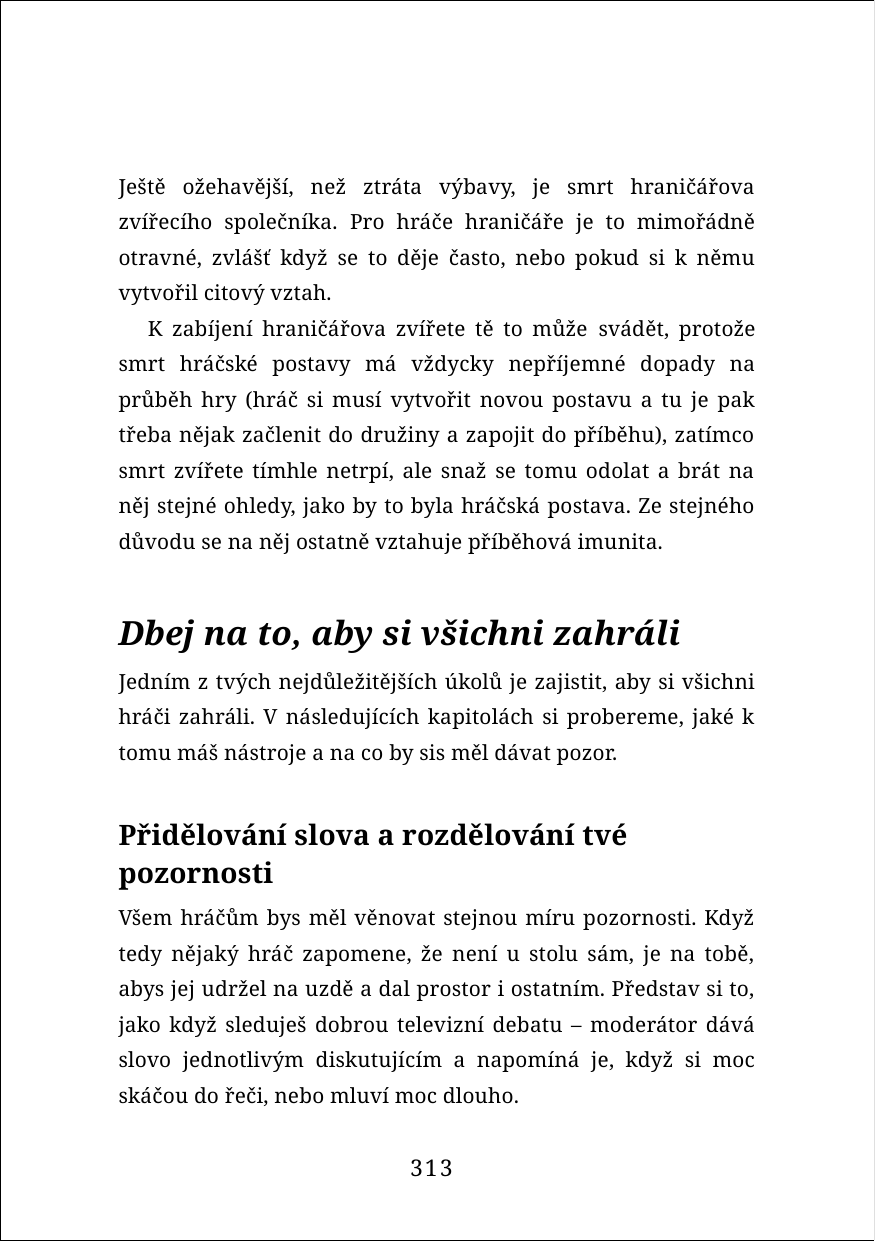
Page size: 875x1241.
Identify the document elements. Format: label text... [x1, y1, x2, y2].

text Ještě ožehavější, než ztráta výbavy, je smrt hraničářova zvířecího společníka. Pro hráče hraničáře je to mimořádně otravné, zvlášť když se to děje často, nebo pokud si k němu vytvořil citový vztah. K zabíjení hraničářova zvířete tě to může svádět, protože smrt hráčské postavy má vždycky nepříjemné dopady na průběh hry (hráč si musí vytvořit novou postavu a tu je pak třeba nějak začlenit do družiny a zapojit do příběhu), zatímco smrt zvířete tímhle netrpí, ale snaž se tomu odolat a brát na něj stejné ohledy, jako by to byla hráčská postava. Ze stejného důvodu se na něj ostatně vztahuje příběhová imunita. [118, 172, 756, 555]
subtitle Dbej na to, aby si všichni zahráli [118, 610, 756, 655]
text Jedním z tvých nejdůležitějších úkolů je zajistit, aby si všichni hráči zahráli. V následujících kapitolách si probereme, jaké k tomu máš nástroje a na co by sis měl dávat pozor. [118, 667, 756, 766]
text Všem hráčům bys měl věnovat stejnou míru pozornosti. Když tedy nějaký hráč zapomene, že není u stolu sám, je na tobě, abys jej udržel na uzdě a dal prostor i ostatním. Představ si to, jako když sleduješ dobrou televizní debatu – moderátor dává slovo jednotlivým diskutujícím a napomíná je, když si moc skáčou do řeči, nebo mluví moc dlouho. [118, 903, 756, 1109]
subtitle Přidělování slova a rozdělování tvé pozornosti [118, 815, 756, 892]
